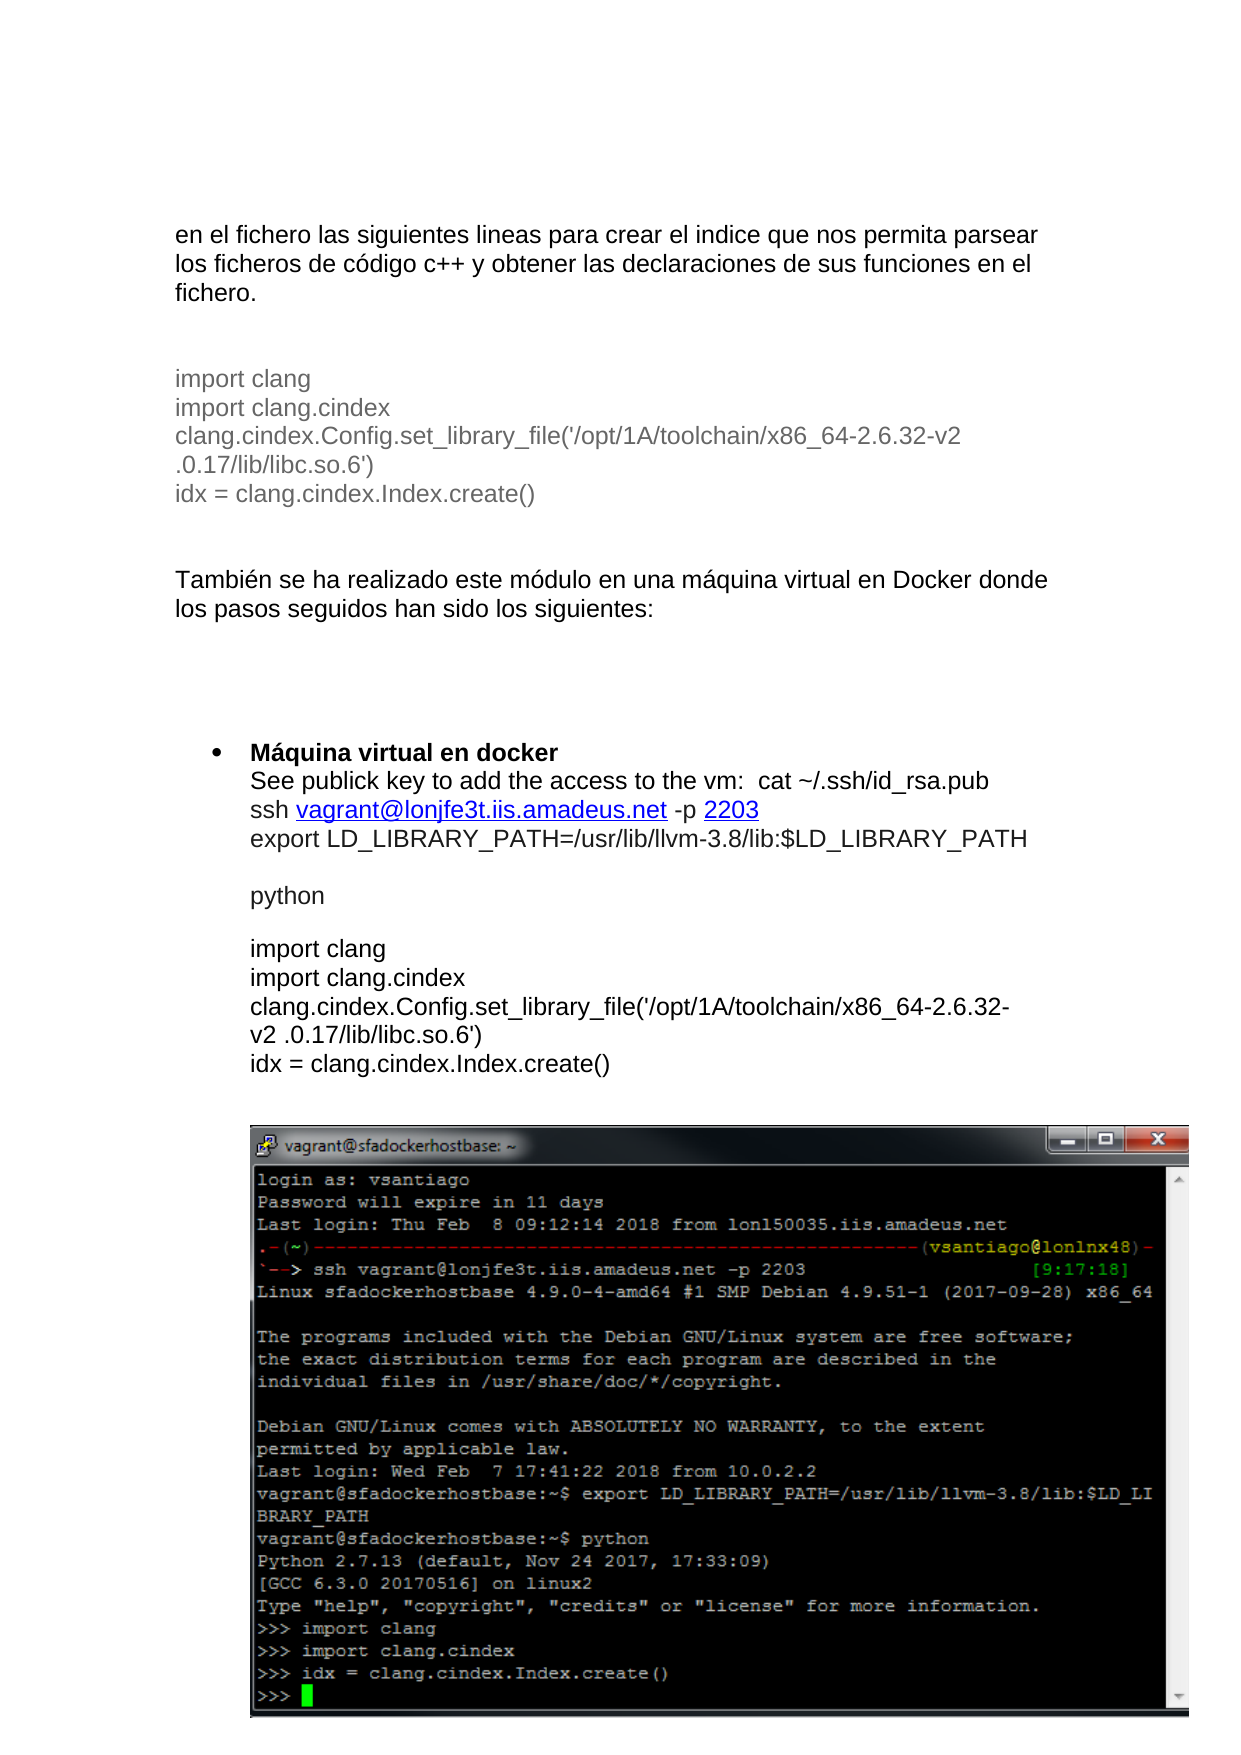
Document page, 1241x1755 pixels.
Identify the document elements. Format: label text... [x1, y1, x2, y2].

text en el fichero las siguientes lineas para crear el indice que nos permita parsear los ficheros de código c++ y obtener las declaraciones de sus funciones en el fichero. [175, 220, 1065, 306]
text idx = clang.cindex.Index.create() [175, 479, 1065, 507]
text import clang [250, 934, 1065, 963]
list See publick key to add the access to the vm: cat ~/.ssh/id_rsa.pub [250, 766, 1065, 795]
list export LD_LIBRARY_PATH=/usr/lib/llvm-3.8/lib:$LD_LIBRARY_PATH [250, 824, 1065, 853]
list ssh vagrant@lonjfe3t.iis.amadeus.net -p 2203 [250, 795, 1065, 824]
text clang.cindex.Config.set_library_file('/opt/1A/toolchain/x86_64-2.6.32-v2 .0.17/lib/libc.so.6') [175, 421, 1065, 479]
text También se ha realizado este módulo en una máquina virtual en Docker donde los pasos seguidos han sido los siguientes: [175, 565, 1065, 622]
text idx = clang.cindex.Index.create() [250, 1049, 1065, 1078]
text clang.cindex.Config.set_library_file('/opt/1A/toolchain/x86_64-2.6.32-v2 .0.17/lib/libc.so.6') [250, 992, 1065, 1049]
text import clang.cindex [175, 392, 1065, 421]
text import clang.cindex [250, 963, 1065, 992]
list python [250, 881, 1065, 910]
text import clang [175, 364, 1065, 392]
list Máquina virtual en docker [212, 737, 1065, 766]
picture [250, 1125, 1189, 1718]
